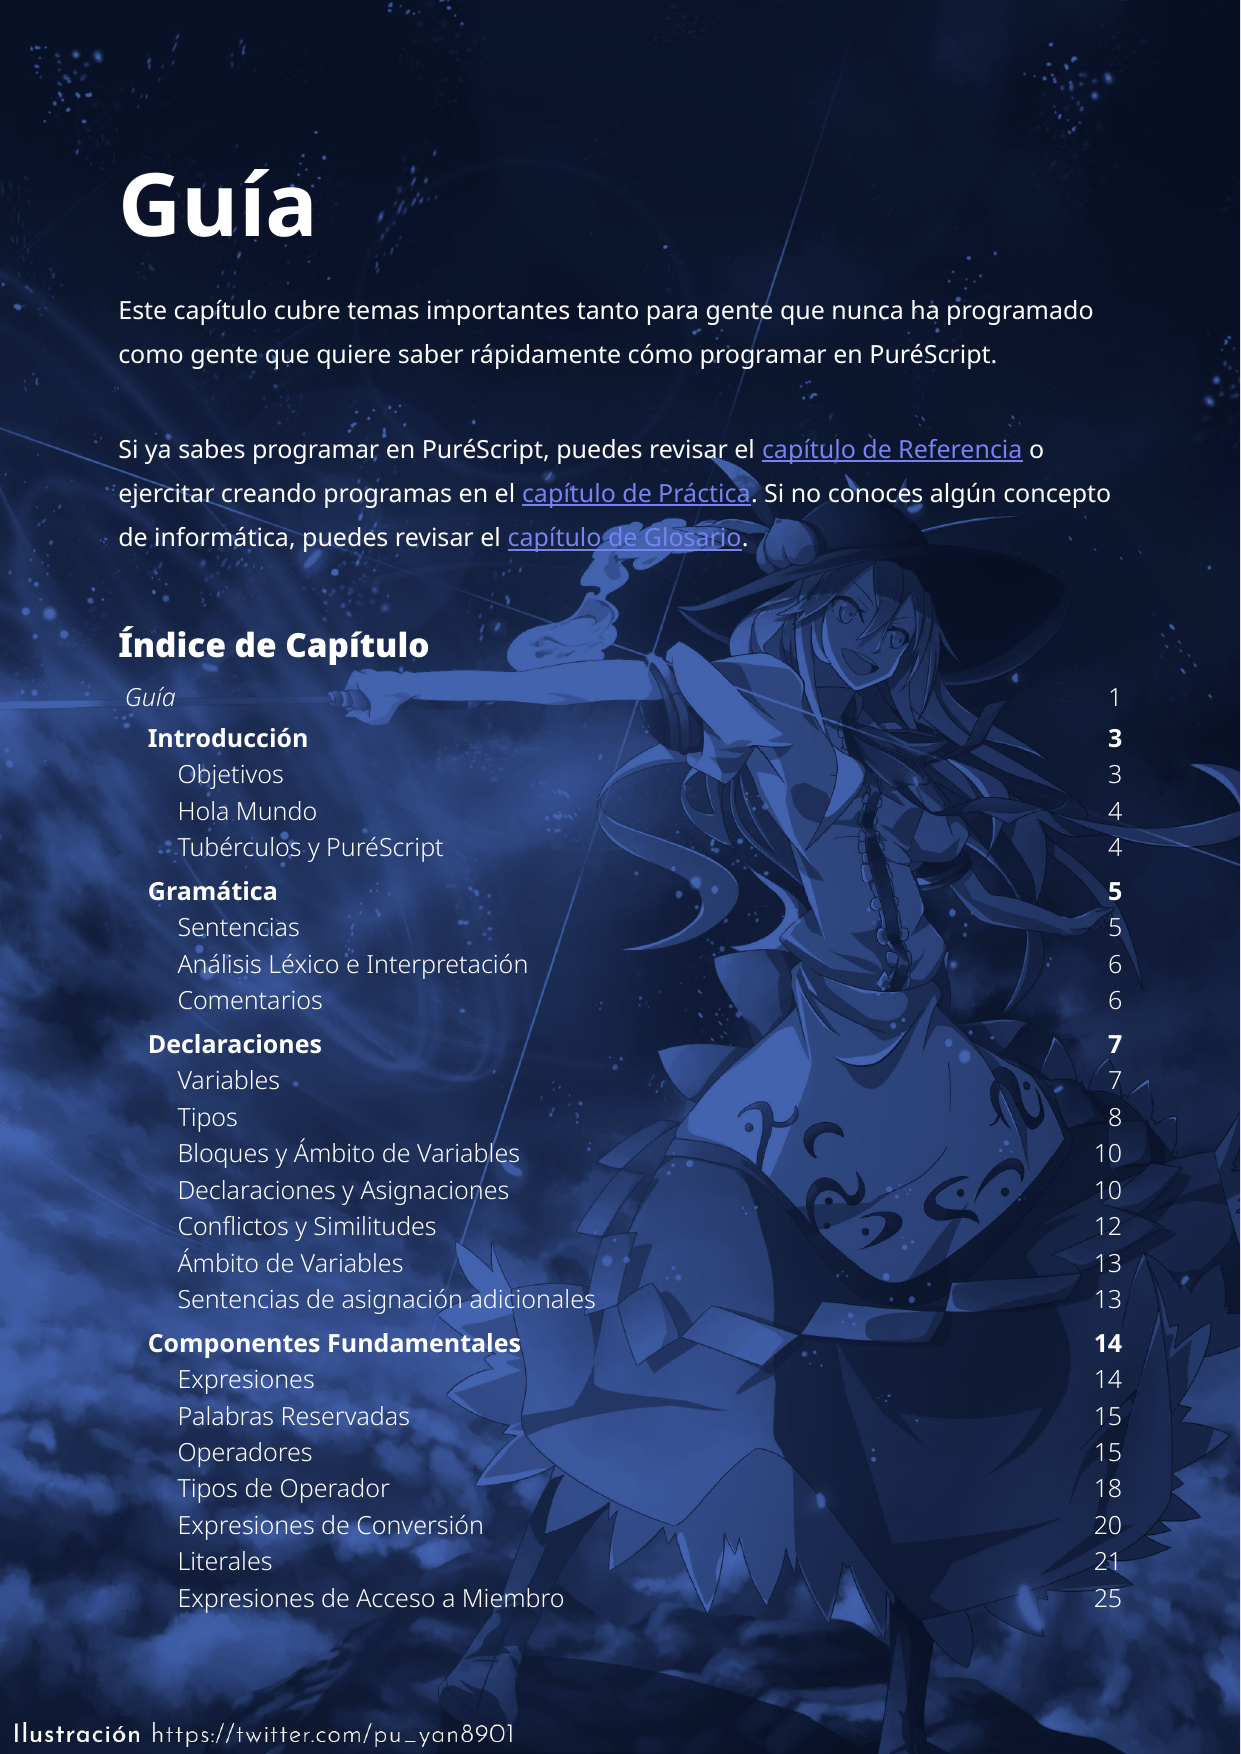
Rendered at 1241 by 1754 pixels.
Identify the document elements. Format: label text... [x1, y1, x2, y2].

text Declaraciones y Asignaciones 10 [177, 1172, 1122, 1206]
text Palabras Reservadas 15 [177, 1398, 1122, 1432]
text Hola Mundo 4 [177, 793, 1122, 828]
text Si ya sabes programar en PuréScript, puedes revisar el capítulo de Referencia o ejercitar creando programas en el capítulo de Práctica. Si no conoces algún concepto de informática, puedes revisar el capítulo de Glosario. [118, 431, 1122, 554]
subtitle Guía [118, 143, 1122, 262]
text Declaraciones 7 [148, 1026, 1122, 1061]
text Tubérculos y PuréScript 4 [177, 830, 1122, 864]
text Comentarios 6 [177, 983, 1122, 1017]
text Tipos 8 [177, 1099, 1122, 1133]
text Expresiones 14 [177, 1362, 1122, 1396]
text Expresiones de Conversión 20 [177, 1507, 1122, 1542]
text Gramática 5 [148, 873, 1122, 908]
picture [0, 0, 1241, 1754]
text Sentencias de asignación adicionales 13 [177, 1282, 1122, 1316]
text Este capítulo cubre temas importantes tanto para gente que nunca ha programado como gente que quiere saber rápidamente cómo programar en PuréScript. [118, 293, 1122, 371]
text Tipos de Operador 18 [177, 1471, 1122, 1505]
text Expresiones de Acceso a Miembro 25 [177, 1580, 1122, 1614]
text Análisis Léxico e Interpretación 6 [177, 946, 1122, 981]
text Guía 1 [118, 679, 1122, 713]
text Componentes Fundamentales 14 [148, 1325, 1122, 1359]
subtitle Índice de Capítulo [118, 622, 1122, 667]
text Variables 7 [177, 1063, 1122, 1097]
text Ámbito de Variables 13 [177, 1245, 1122, 1279]
text Bloques y Ámbito de Variables 10 [177, 1136, 1122, 1170]
text Literales 21 [177, 1544, 1122, 1578]
text Sentencias 5 [177, 910, 1122, 944]
text Introducción 3 [148, 721, 1122, 755]
text Conflictos y Similitudes 12 [177, 1209, 1122, 1243]
text Objetivos 3 [177, 757, 1122, 791]
text Operadores 15 [177, 1434, 1122, 1469]
